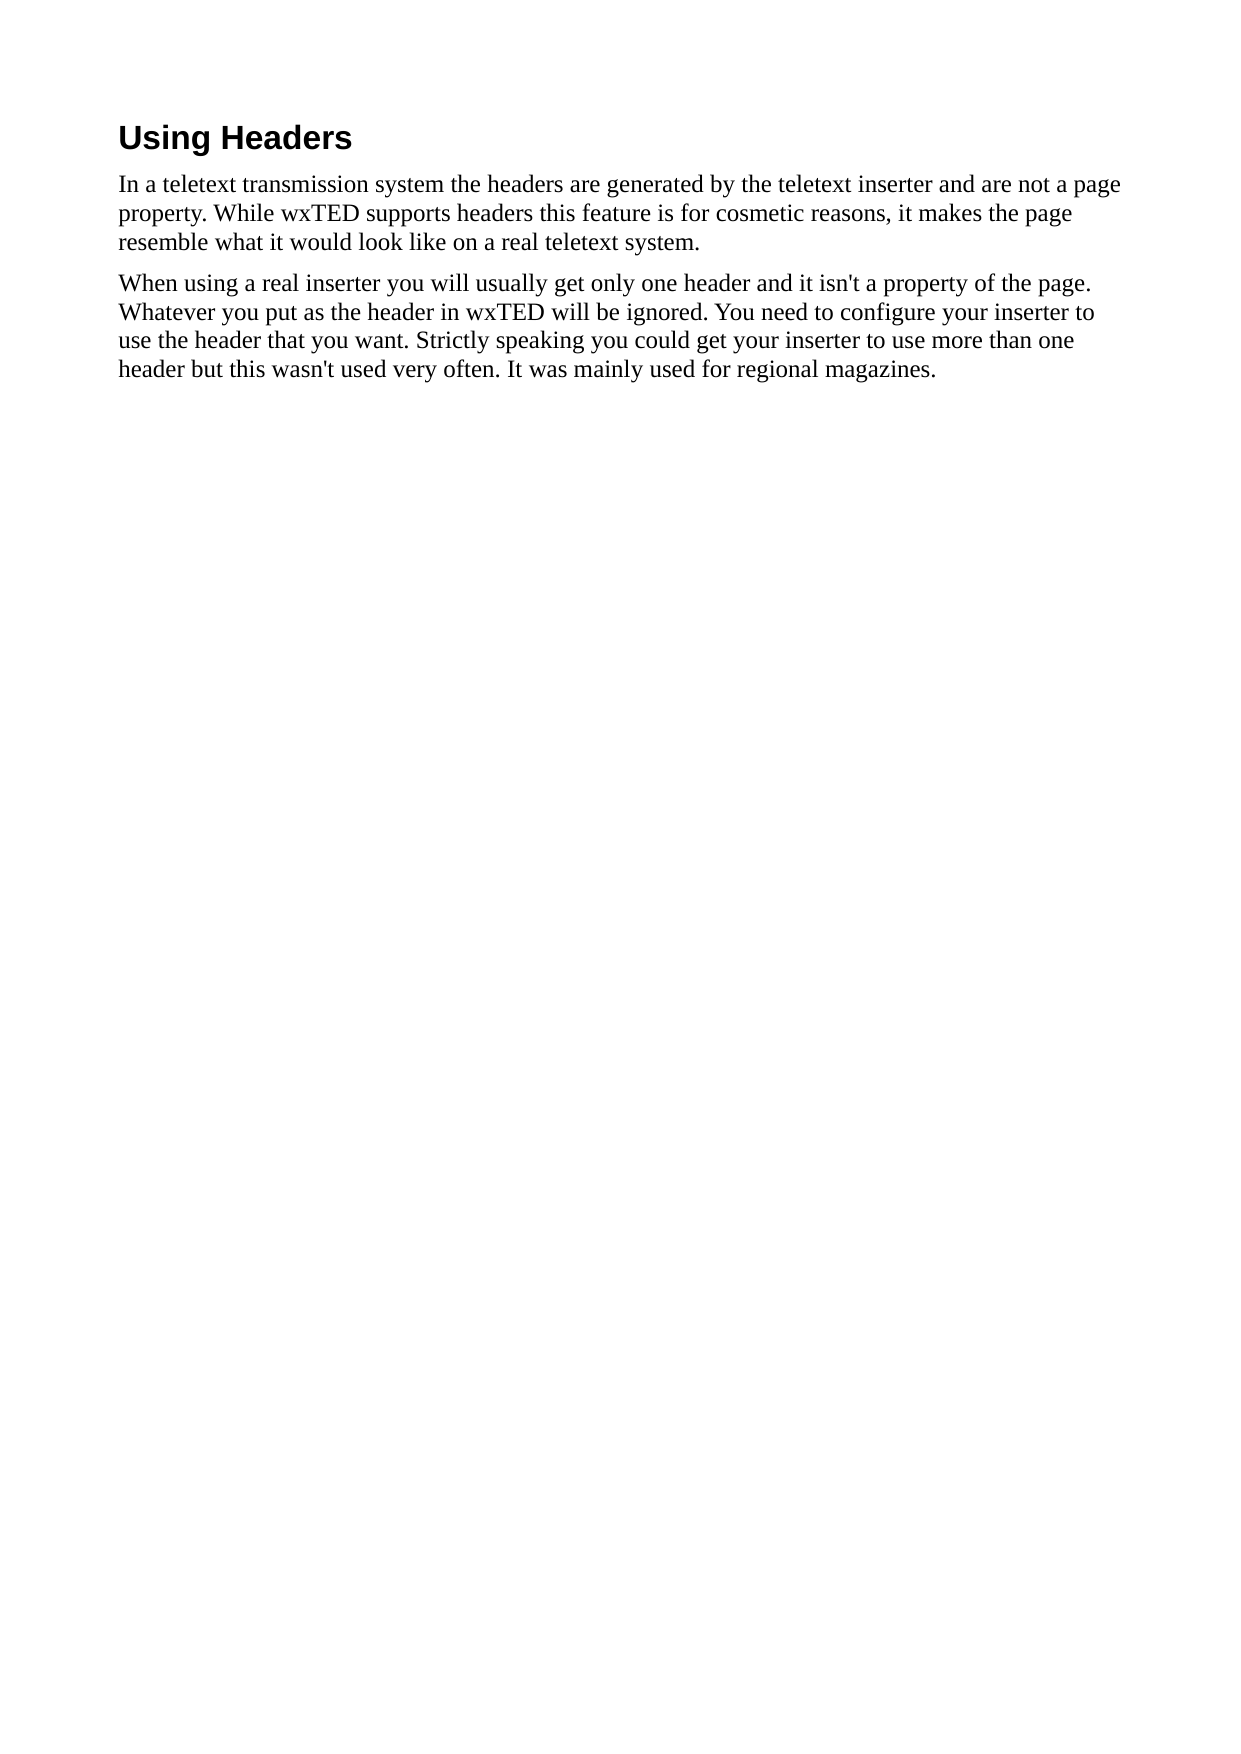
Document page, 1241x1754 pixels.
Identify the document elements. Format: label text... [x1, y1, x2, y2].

subtitle Using Headers [118, 118, 1122, 157]
text In a teletext transmission system the headers are generated by the teletext inserter and are not a page property. While wxTED supports headers this feature is for cosmetic reasons, it makes the page resemble what it would look like on a real teletext system. [118, 169, 1122, 256]
text When using a real inserter you will usually get only one header and it isn't a property of the page. Whatever you put as the header in wxTED will be ignored. You need to configure your inserter to use the header that you want. Strictly speaking you could get your inserter to use more than one header but this wasn't used very often. It was mainly used for regional magazines. [118, 268, 1122, 383]
